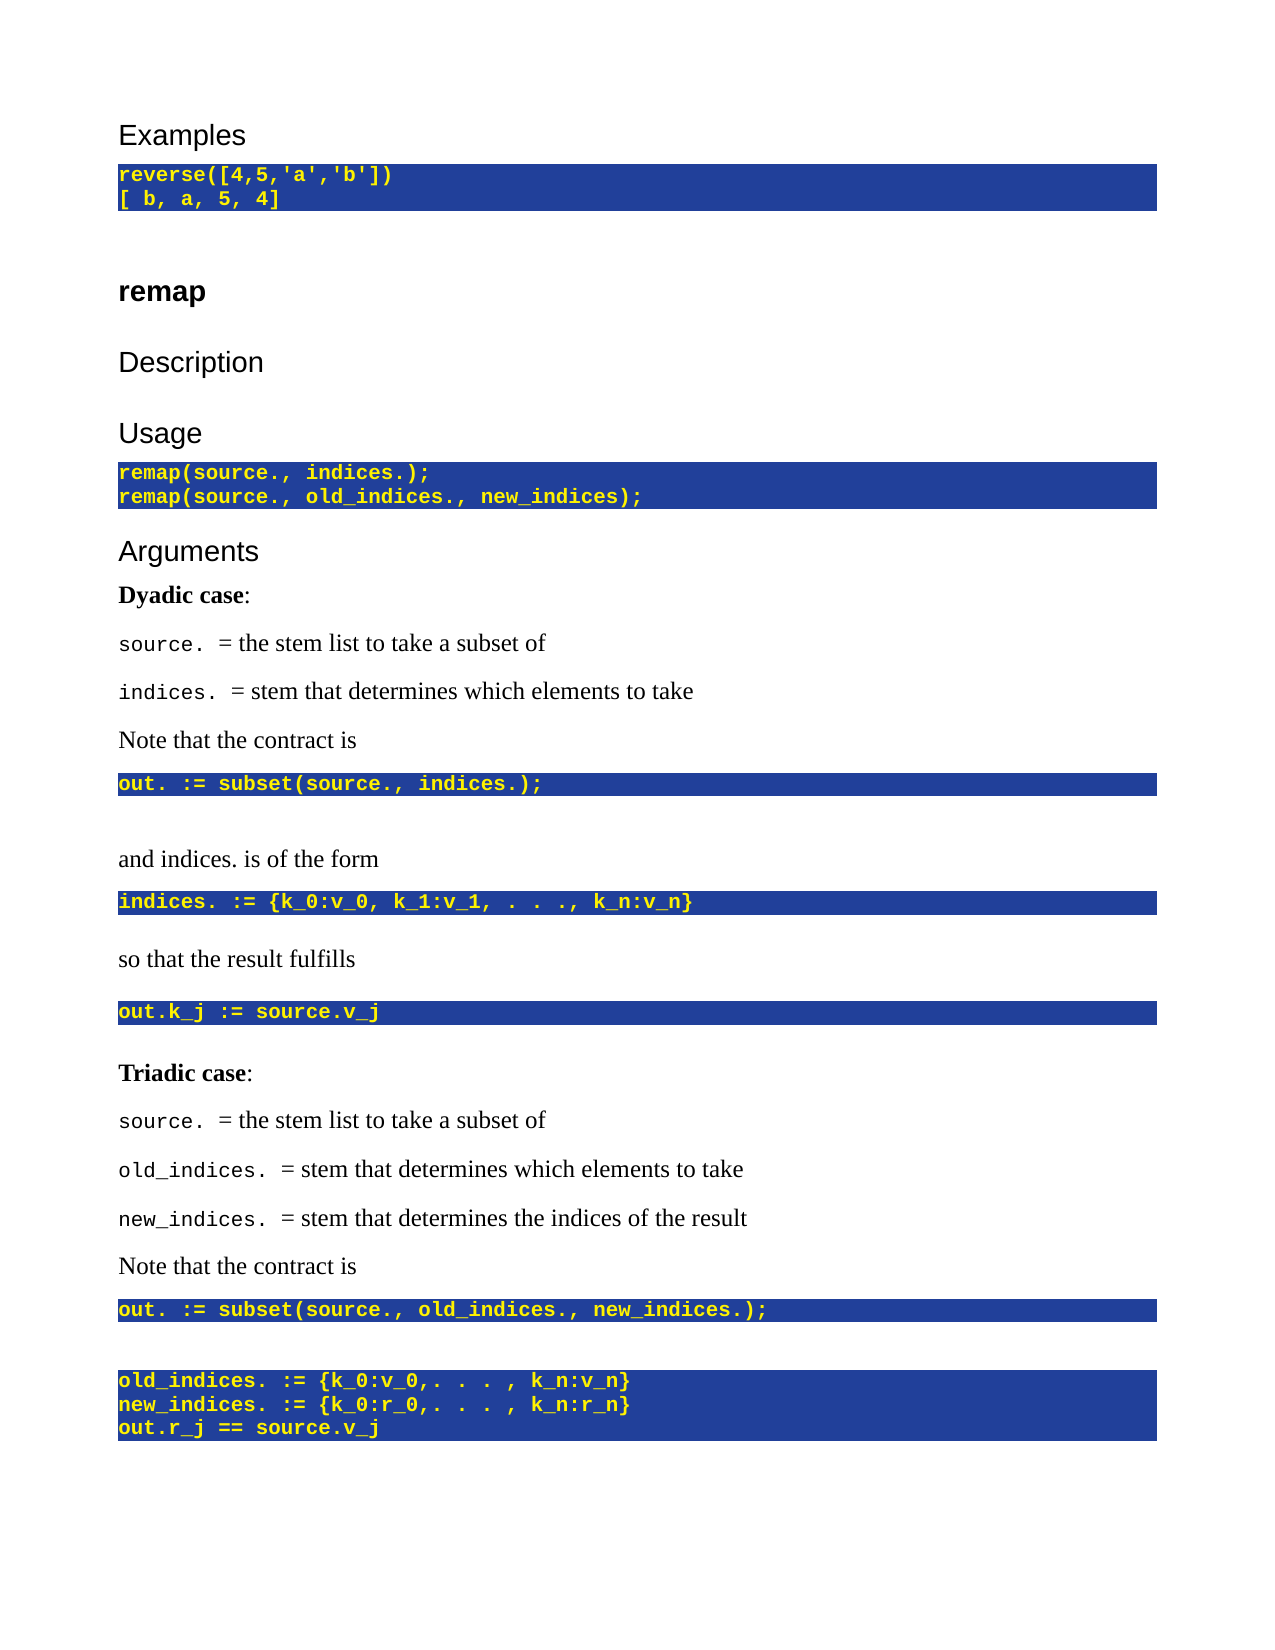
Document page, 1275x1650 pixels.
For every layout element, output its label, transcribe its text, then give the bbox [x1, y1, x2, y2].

text out.k_j := source.v_j [118, 1001, 1157, 1025]
text new_indices. := {k_0:r_0,. . . , k_n:r_n} [118, 1394, 1157, 1417]
text old_indices. := {k_0:v_0,. . . , k_n:v_n} [118, 1370, 1157, 1394]
text out. := subset(source., old_indices., new_indices.); [118, 1299, 1157, 1322]
subtitle remap [118, 274, 1157, 307]
text new_indices. = stem that determines the indices of the result [118, 1203, 1157, 1232]
text Note that the contract is [118, 725, 1157, 754]
text Triadic case: [118, 1025, 1157, 1087]
text source. = the stem list to take a subset of [118, 1106, 1157, 1135]
subtitle Description [118, 345, 1157, 378]
text remap(source., old_indices., new_indices); [118, 486, 1157, 509]
text [ b, a, 5, 4] [118, 188, 1157, 211]
text remap(source., indices.); [118, 462, 1157, 486]
text Note that the contract is [118, 1251, 1157, 1280]
text out. := subset(source., indices.); [118, 773, 1157, 796]
subtitle Usage [118, 416, 1157, 449]
text indices. := {k_0:v_0, k_1:v_1, . . ., k_n:v_n} [118, 891, 1157, 915]
text out.r_j == source.v_j [118, 1417, 1157, 1441]
text so that the result fulfills [118, 944, 1157, 973]
subtitle Examples [118, 118, 1157, 152]
text Dyadic case: [118, 580, 1157, 609]
text and indices. is of the form [118, 844, 1157, 873]
text indices. = stem that determines which elements to take [118, 676, 1157, 706]
subtitle Arguments [118, 534, 1157, 568]
text source. = the stem list to take a subset of [118, 628, 1157, 657]
text old_indices. = stem that determines which elements to take [118, 1154, 1157, 1184]
text reverse([4,5,'a','b']) [118, 164, 1157, 188]
